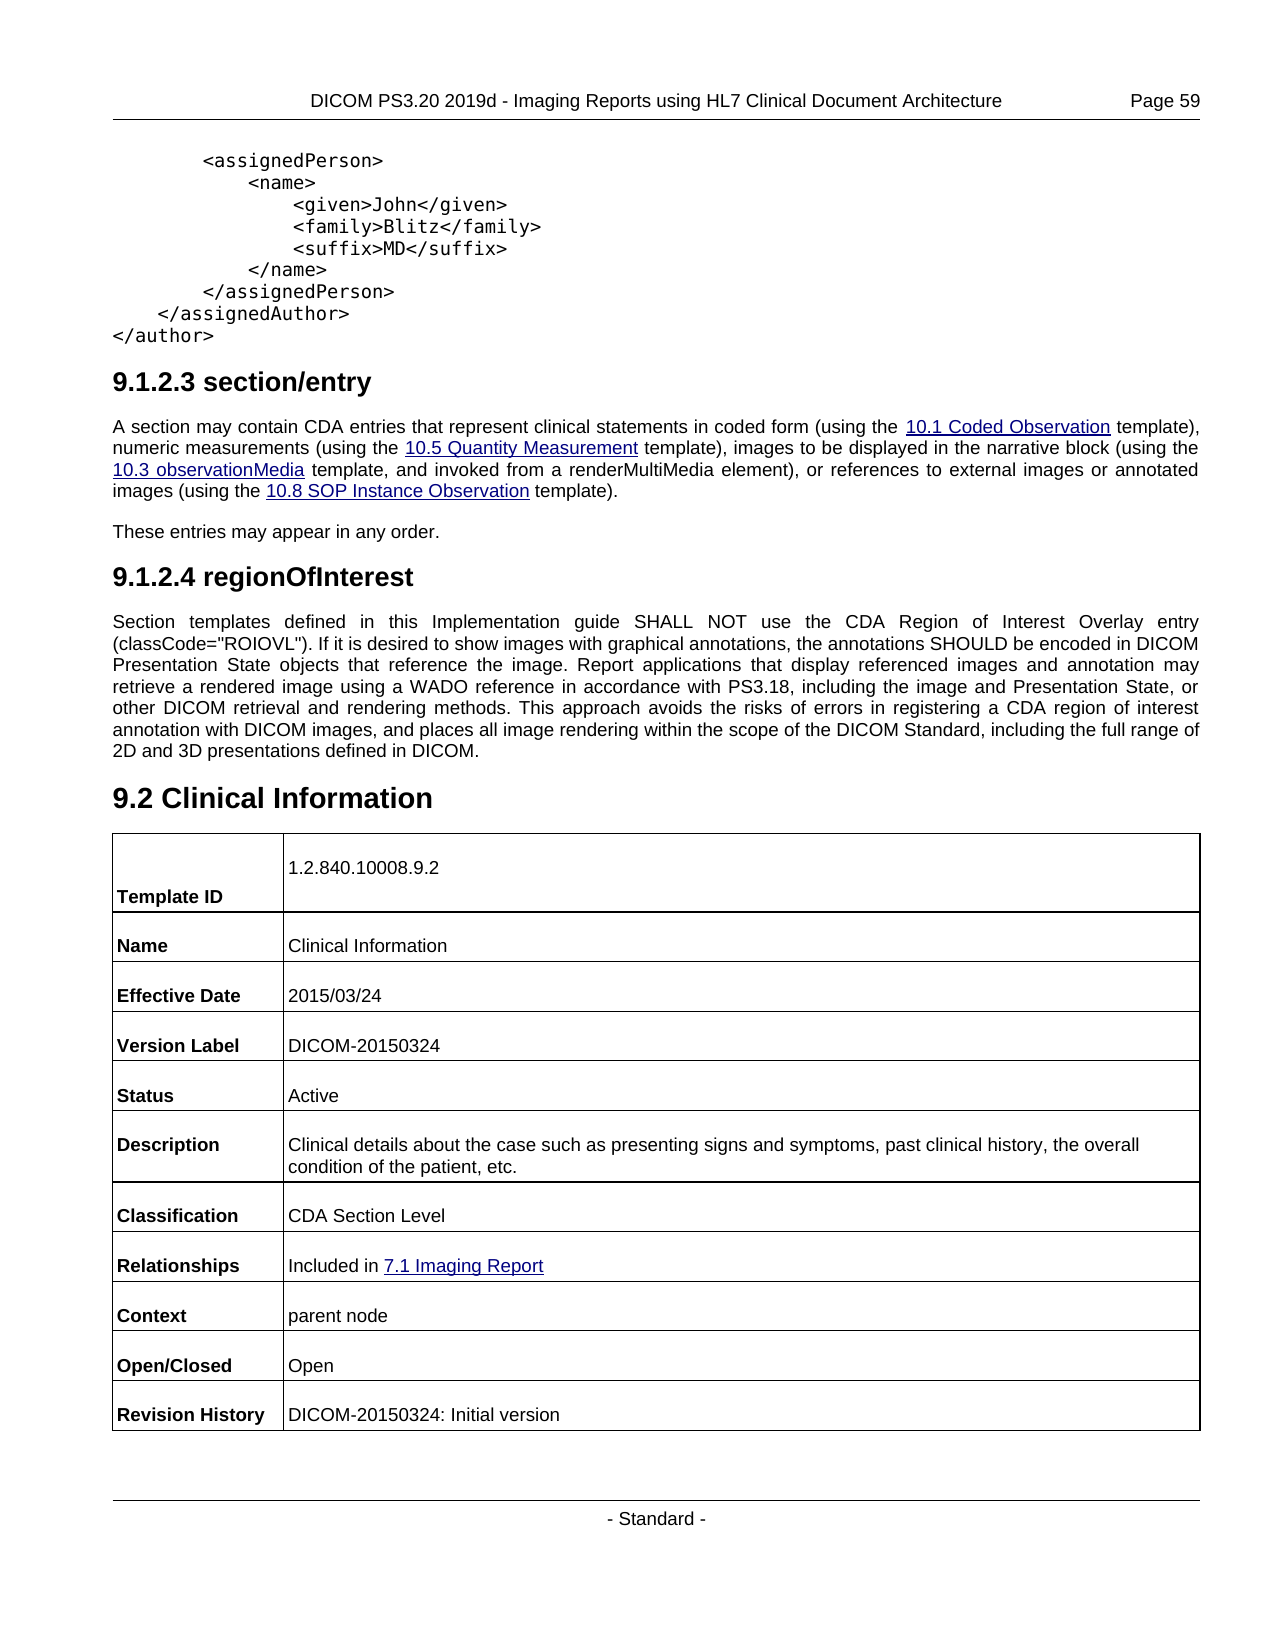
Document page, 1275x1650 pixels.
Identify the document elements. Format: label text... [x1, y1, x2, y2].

table_cell Clinical Information [284, 913, 1199, 961]
table_cell DICOM-20150324: Initial version [284, 1381, 1199, 1430]
table_cell Open [284, 1331, 1199, 1380]
text 9.1.2.3 section/entry [112, 366, 1200, 397]
text Section templates defined in this Implementation guide SHALL NOT use the CDA Region of Interest Overlay entry (classCode="ROIOVL"). If it is desired to show images with graphical annotations, the annotations SHOULD be encoded in DICOM Presentation State objects that reference the image. Report applications that display referenced images and annotation may retrieve a rendered image using a WADO reference in accordance with PS3.18, including the image and Presentation State, or other DICOM retrieval and rendering methods. This approach avoids the risks of errors in registering a CDA region of interest annotation with DICOM images, and places all image rendering within the scope of the DICOM Standard, including the full range of 2D and 3D presentations defined in DICOM. [112, 611, 1200, 762]
table_cell parent node [284, 1282, 1199, 1330]
table_cell Effective Date [113, 962, 283, 1011]
table_cell Open/Closed [113, 1331, 283, 1380]
text A section may contain CDA entries that represent clinical statements in coded form (using the 10.1 Coded Observation template), numeric measurements (using the 10.5 Quantity Measurement template), images to be displayed in the narrative block (using the 10.3 observationMedia template, and invoked from a renderMultiMedia element), or references to external images or annotated images (using the 10.8 SOP Instance Observation template). [112, 416, 1200, 502]
table_cell Name [113, 913, 283, 961]
table_cell Relationships [113, 1232, 283, 1281]
table_cell Active [284, 1061, 1199, 1110]
table_cell Clinical details about the case such as presenting signs and symptoms, past clinical history, the overall condition of the patient, etc. [284, 1111, 1199, 1181]
table_cell Included in 7.1 Imaging Report [284, 1232, 1199, 1281]
table_cell 2015/03/24 [284, 962, 1199, 1011]
table_cell Description [113, 1111, 283, 1181]
table_cell DICOM-20150324 [284, 1012, 1199, 1060]
table_cell Status [113, 1061, 283, 1110]
table_header 1.2.840.10008.9.2 [284, 834, 1199, 911]
table_cell Version Label [113, 1012, 283, 1060]
table_cell Classification [113, 1183, 283, 1231]
text 9.1.2.4 regionOfInterest [112, 561, 1200, 592]
table_cell Revision History [113, 1381, 283, 1430]
table_cell Context [113, 1282, 283, 1330]
text 9.2 Clinical Information [112, 781, 1200, 814]
text These entries may appear in any order. [112, 521, 1200, 542]
table_header Template ID [113, 834, 283, 911]
table_cell CDA Section Level [284, 1183, 1199, 1231]
text <assignedPerson> <name> <given>John</given> <family>Blitz</family> <suffix>MD</suffix> </name> </assignedPerson> </assignedAuthor> </author> [112, 150, 1200, 347]
